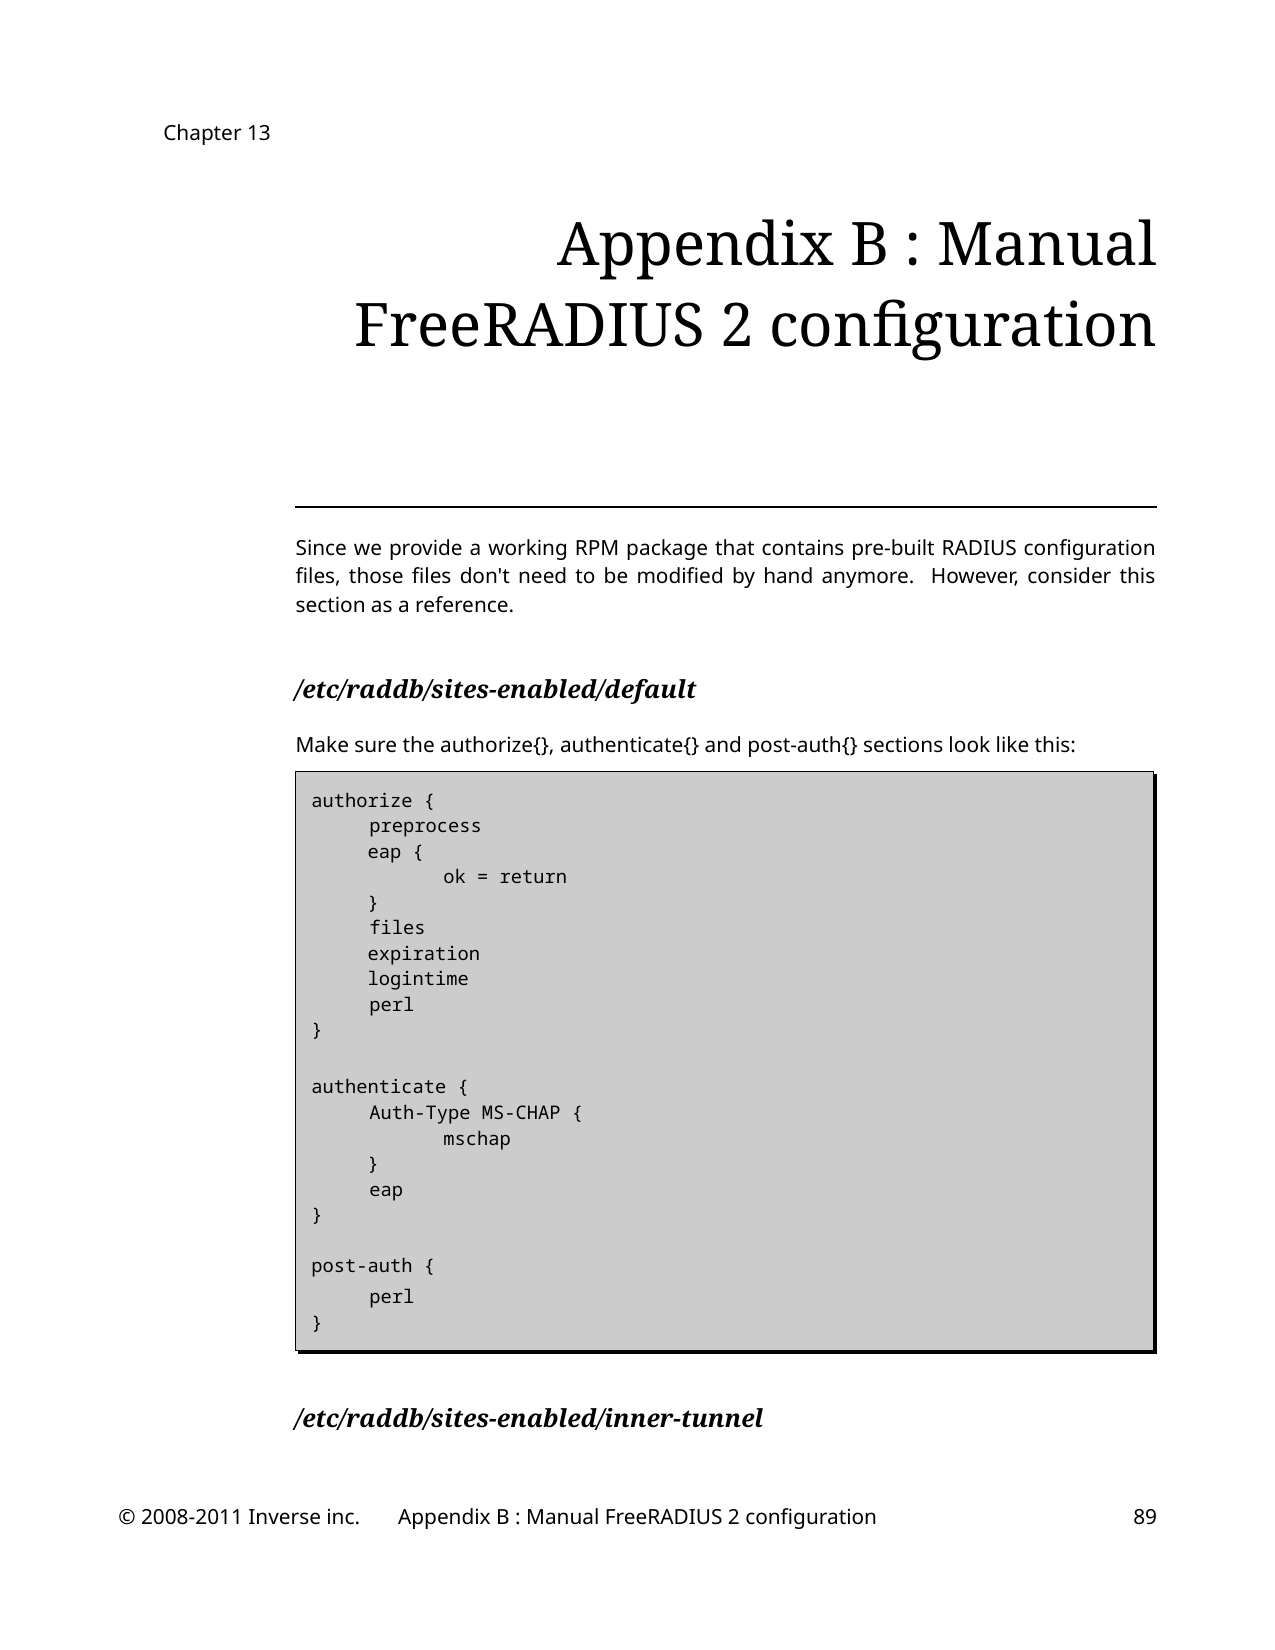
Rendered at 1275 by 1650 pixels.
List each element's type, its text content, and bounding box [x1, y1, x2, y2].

text Since we provide a working RPM package that contains pre-built RADIUS configuration files, those files don't need to be modified by hand anymore. However, consider this section as a reference. [295, 533, 1157, 618]
text Make sure the authorize{}, authenticate{} and post-auth{} sections look like this: [295, 730, 1157, 759]
subtitle Appendix B : Manual FreeRADIUS 2 configuration [295, 201, 1157, 506]
subtitle /etc/raddb/sites-enabled/inner-tunnel [257, 1401, 1157, 1434]
subtitle /etc/raddb/sites-enabled/default [257, 672, 1157, 706]
text authenticate { Auth-Type MS-CHAP { mschap } eap } post-auth { [296, 1032, 1153, 1268]
text perl } [296, 1268, 1153, 1350]
text authorize { preprocess eap { ok = return } files expiration logintime perl } [296, 772, 1153, 1032]
